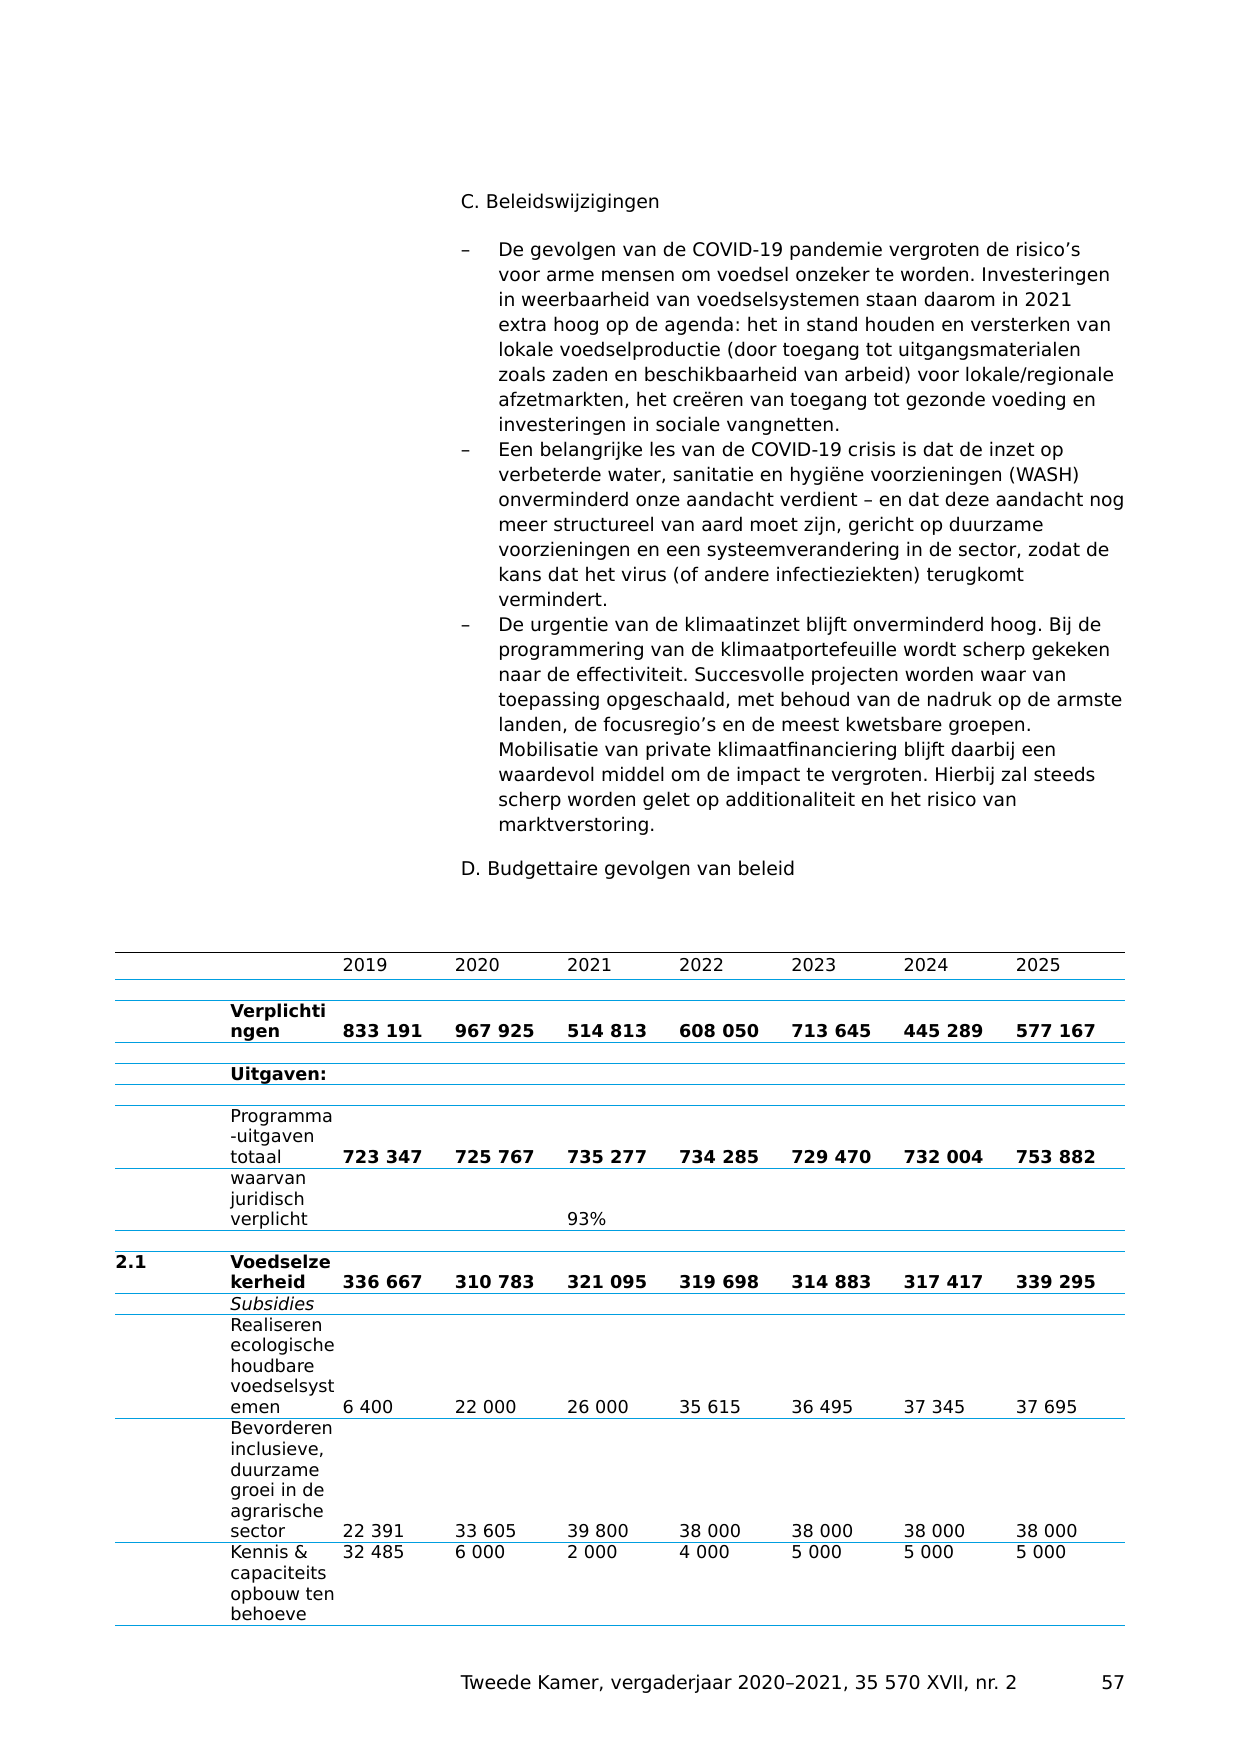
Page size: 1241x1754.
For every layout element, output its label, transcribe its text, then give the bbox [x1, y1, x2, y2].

table_cell 39 800 [564, 1419, 676, 1542]
table_cell [900, 1169, 1013, 1230]
table_cell [340, 1085, 452, 1105]
table_cell 38 000 [900, 1419, 1013, 1542]
table_cell [1013, 1064, 1125, 1084]
title C. Beleidswijzigingen [461, 191, 1125, 213]
table_cell [340, 1294, 452, 1314]
table_cell 2021 [564, 953, 676, 979]
table_cell 577 167 [1013, 1001, 1125, 1042]
table_cell [1013, 1294, 1125, 1314]
table_cell [452, 1085, 564, 1105]
table_cell [788, 1064, 900, 1084]
table_cell 5 000 [900, 1543, 1013, 1625]
table_cell 317 417 [900, 1252, 1013, 1293]
table_cell 37 695 [1013, 1315, 1125, 1418]
table_cell 32 485 [340, 1543, 452, 1625]
table_cell [452, 1231, 564, 1251]
table_cell 2023 [788, 953, 900, 979]
table_cell [115, 1001, 227, 1042]
table_cell 2024 [900, 953, 1013, 979]
title D. Budgettaire gevolgen van beleid [461, 858, 1125, 880]
table_cell [564, 1085, 676, 1105]
table_cell 2020 [452, 953, 564, 979]
table_cell [900, 980, 1013, 1000]
table_cell 36 495 [788, 1315, 900, 1418]
table_cell [227, 1231, 339, 1251]
table_cell [115, 1231, 227, 1251]
table_cell [1013, 1169, 1125, 1230]
table_cell [115, 1085, 227, 1105]
table_cell [115, 1106, 227, 1168]
table_cell 22 391 [340, 1419, 452, 1542]
table_cell 339 295 [1013, 1252, 1125, 1293]
table_cell [676, 1169, 788, 1230]
table_cell [1013, 1085, 1125, 1105]
table_cell [115, 1419, 227, 1542]
table_cell [340, 1064, 452, 1084]
table_cell [564, 1294, 676, 1314]
table_cell [452, 1294, 564, 1314]
table_cell [564, 980, 676, 1000]
table_cell Uitgaven: [227, 1064, 339, 1084]
table_cell 5 000 [1013, 1543, 1125, 1625]
table_cell [564, 1043, 676, 1063]
table_cell 37 345 [900, 1315, 1013, 1418]
table_cell 735 277 [564, 1106, 676, 1168]
table_cell 38 000 [676, 1419, 788, 1542]
table_cell [115, 980, 227, 1000]
table_cell 729 470 [788, 1106, 900, 1168]
table_cell [788, 1294, 900, 1314]
table_cell 6 400 [340, 1315, 452, 1418]
table_cell 514 813 [564, 1001, 676, 1042]
table_cell 22 000 [452, 1315, 564, 1418]
table_cell [788, 1043, 900, 1063]
table_cell Bevorderen inclusieve, duurzame groei in de agrarische sector [227, 1419, 339, 1542]
list De gevolgen van de COVID-19 pandemie vergroten de risico’s voor arme mensen om voedsel onzeker te worden. Investeringen in weerbaarheid van voedselsystemen staan daarom in 2021 extra hoog op de agenda: het in stand houden en versterken van lokale voedselproductie (door toegang tot uitgangsmaterialen zoals zaden en beschikbaarheid van arbeid) voor lokale/regionale afzetmarkten, het creëren van toegang tot gezonde voeding en investeringen in sociale vangnetten. [461, 236, 1125, 436]
table_cell [115, 1064, 227, 1084]
table_cell 33 605 [452, 1419, 564, 1542]
table_cell [900, 1231, 1013, 1251]
table_cell Verplichtingen [227, 1001, 339, 1042]
table_cell 723 347 [340, 1106, 452, 1168]
table_cell [788, 980, 900, 1000]
table_cell [115, 953, 227, 979]
table_cell [452, 1043, 564, 1063]
table_cell 2019 [340, 953, 452, 979]
table_cell [676, 1064, 788, 1084]
list De urgentie van de klimaatinzet blijft onverminderd hoog. Bij de programmering van de klimaatportefeuille wordt scherp gekeken naar de effectiviteit. Succesvolle projecten worden waar van toepassing opgeschaald, met behoud van de nadruk op de armste landen, de focusregio’s en de meest kwetsbare groepen. Mobilisatie van private klimaatfinanciering blijft daarbij een waardevol middel om de impact te vergroten. Hierbij zal steeds scherp worden gelet op additionaliteit en het risico van marktverstoring. [461, 611, 1125, 836]
table_cell [900, 1085, 1013, 1105]
table_cell [115, 1315, 227, 1418]
table_cell 732 004 [900, 1106, 1013, 1168]
table_cell 2.1 [115, 1252, 227, 1293]
table_cell [227, 953, 339, 979]
table_cell [340, 1043, 452, 1063]
table_cell 321 095 [564, 1252, 676, 1293]
table_cell [115, 1169, 227, 1230]
table_cell [1013, 980, 1125, 1000]
table_cell [227, 980, 339, 1000]
table_cell 833 191 [340, 1001, 452, 1042]
table_cell Kennis & capaciteitsopbouw ten behoeve [227, 1543, 339, 1625]
table_cell 336 667 [340, 1252, 452, 1293]
table_cell Subsidies [227, 1294, 339, 1314]
table_cell [115, 1043, 227, 1063]
table_cell 310 783 [452, 1252, 564, 1293]
table_cell [788, 1231, 900, 1251]
table_cell waarvan juridisch verplicht [227, 1169, 339, 1230]
list Een belangrijke les van de COVID-19 crisis is dat de inzet op verbeterde water, sanitatie en hygiëne voorzieningen (WASH) onverminderd onze aandacht verdient – en dat deze aandacht nog meer structureel van aard moet zijn, gericht op duurzame voorzieningen en een systeemverandering in de sector, zodat de kans dat het virus (of andere infectieziekten) terugkomt vermindert. [461, 436, 1125, 611]
table_cell 38 000 [1013, 1419, 1125, 1542]
table_cell [900, 1294, 1013, 1314]
table_cell [227, 1043, 339, 1063]
table_cell [564, 1231, 676, 1251]
table_cell 38 000 [788, 1419, 900, 1542]
table_cell [115, 1543, 227, 1625]
table_cell [676, 980, 788, 1000]
table_cell [564, 1064, 676, 1084]
table_cell 967 925 [452, 1001, 564, 1042]
table_cell [340, 1169, 452, 1230]
table_cell [900, 1064, 1013, 1084]
table_cell [452, 1169, 564, 1230]
table_cell 26 000 [564, 1315, 676, 1418]
table_cell [1013, 1043, 1125, 1063]
table_cell 5 000 [788, 1543, 900, 1625]
table_cell [452, 980, 564, 1000]
table_cell [900, 1043, 1013, 1063]
table_cell 2 000 [564, 1543, 676, 1625]
table_cell 734 285 [676, 1106, 788, 1168]
table_cell [452, 1064, 564, 1084]
table_cell 753 882 [1013, 1106, 1125, 1168]
table_cell [227, 1085, 339, 1105]
table_cell [340, 980, 452, 1000]
table_cell [676, 1294, 788, 1314]
table_cell [676, 1231, 788, 1251]
table_cell 6 000 [452, 1543, 564, 1625]
table_cell Realiseren ecologische houdbare voedselsystemen [227, 1315, 339, 1418]
table_cell 35 615 [676, 1315, 788, 1418]
table_cell 314 883 [788, 1252, 900, 1293]
table_cell 713 645 [788, 1001, 900, 1042]
table_cell 608 050 [676, 1001, 788, 1042]
table_cell [676, 1043, 788, 1063]
table_cell 93% [564, 1169, 676, 1230]
table_header Tabel 12 Tabel Budgettaire gevolgen van beleid artikel 2 Duurzame ontwikkeling, voedselzekerheid, water en klimaat (bedragen x € 1.000) [115, 904, 1125, 952]
table_cell [340, 1231, 452, 1251]
table_cell [788, 1169, 900, 1230]
table_cell 445 289 [900, 1001, 1013, 1042]
table_cell 4 000 [676, 1543, 788, 1625]
table_cell [115, 1294, 227, 1314]
table_cell 319 698 [676, 1252, 788, 1293]
table_cell 2022 [676, 953, 788, 979]
table_cell Voedselzekerheid [227, 1252, 339, 1293]
table_cell [1013, 1231, 1125, 1251]
table_cell 725 767 [452, 1106, 564, 1168]
table_cell Programma-uitgaven totaal [227, 1106, 339, 1168]
table_cell 2025 [1013, 953, 1125, 979]
table_cell [676, 1085, 788, 1105]
table_cell [788, 1085, 900, 1105]
